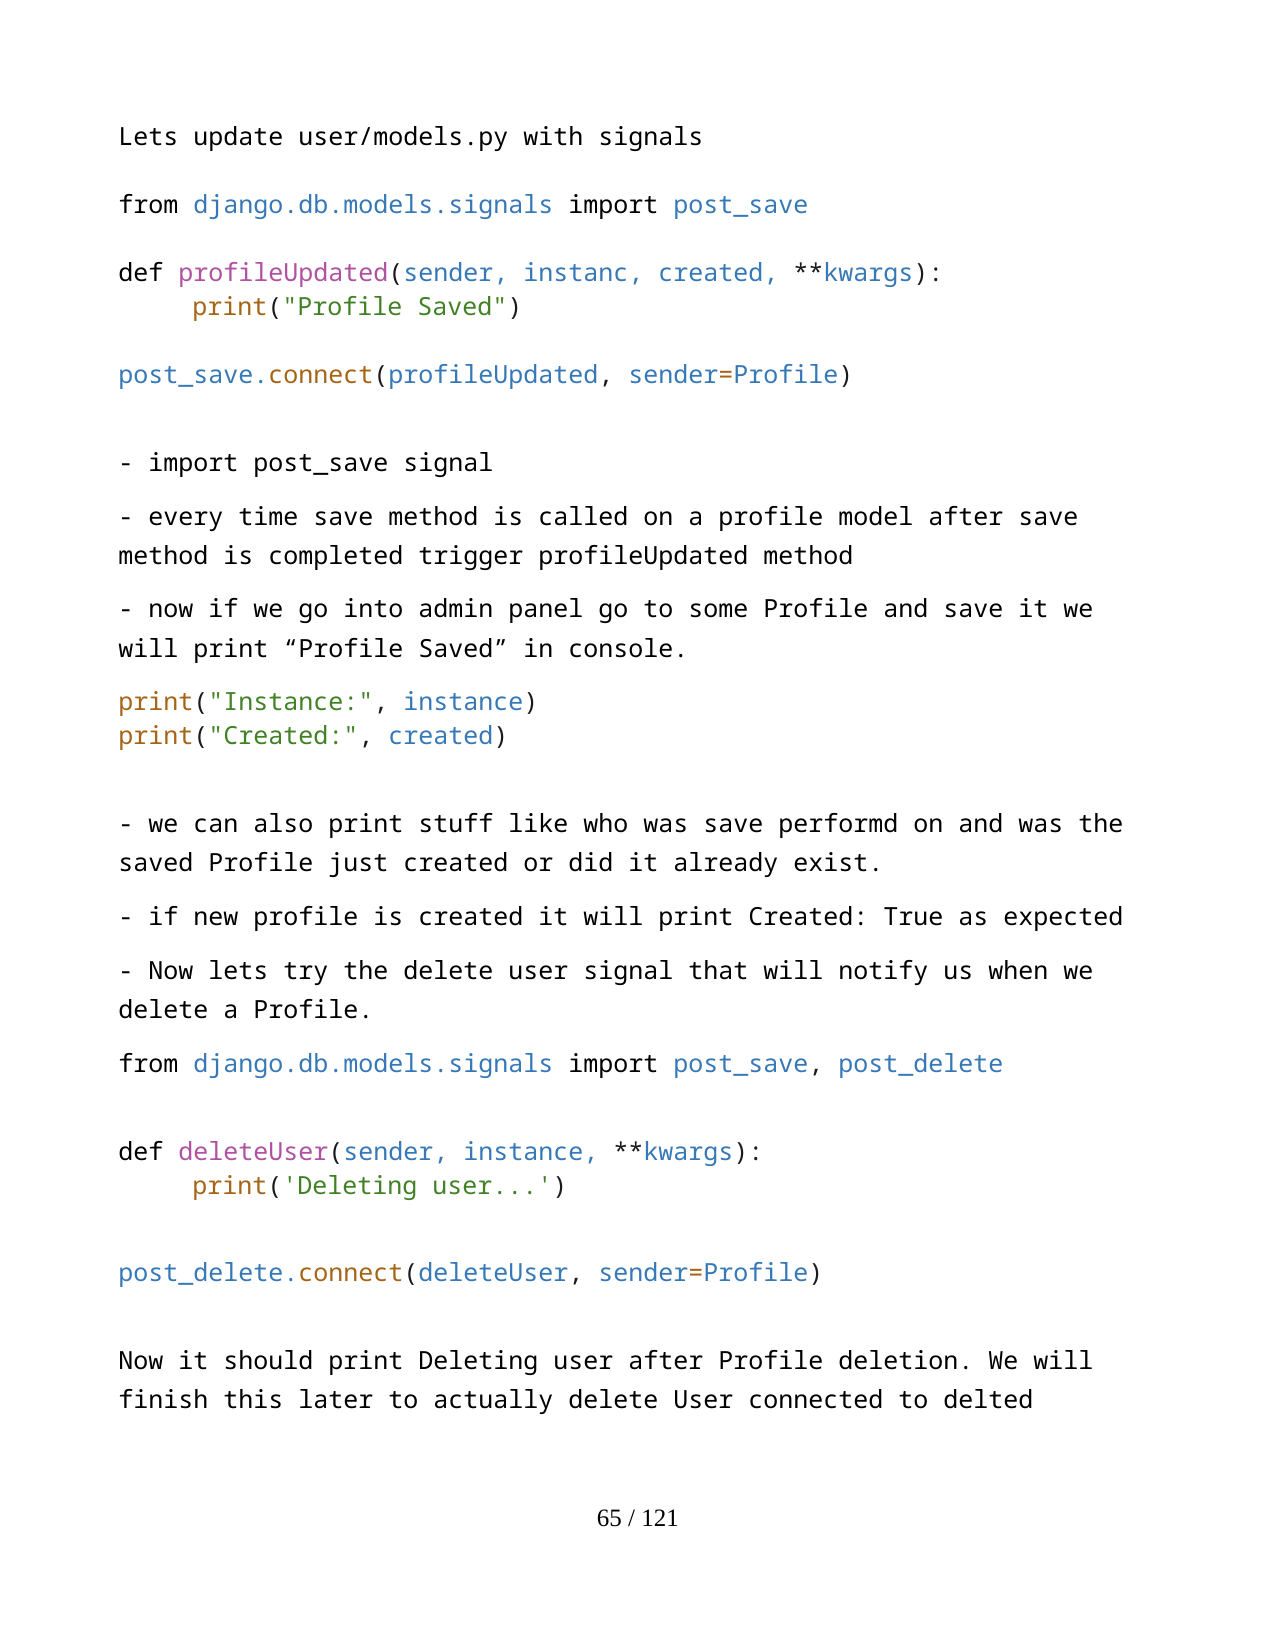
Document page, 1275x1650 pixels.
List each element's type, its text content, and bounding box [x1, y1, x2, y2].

text from django.db.models.signals import post_save [118, 186, 1157, 220]
text Now it should print Deleting user after Profile deletion. We will finish this later to actually delete User connected to delted [118, 1343, 1157, 1416]
text - we can also print stuff like who was save performd on and was the saved Profile just created or did it already exist. [118, 806, 1157, 879]
text - every time save method is called on a profile model after save method is completed trigger profileUpdated method [118, 498, 1157, 571]
text Lets update user/models.py with signals [118, 118, 1157, 152]
text - if new profile is created it will print Created: True as expected [118, 899, 1157, 933]
text - Now lets try the delete user signal that will notify us when we delete a Profile. [118, 952, 1157, 1026]
text - import post_save signal [118, 444, 1157, 478]
text post_save.connect(profileUpdated, sender=Profile) [118, 357, 1157, 391]
text - now if we go into admin panel go to some Profile and save it we will print “Profile Saved” in console. [118, 591, 1157, 664]
text from django.db.models.signals import post_save, post_delete [118, 1045, 1157, 1079]
text post_delete.connect(deleteUser, sender=Profile) [118, 1255, 1157, 1289]
text print("Created:", created) [118, 718, 1157, 752]
text print("Instance:", instance) [118, 684, 1157, 718]
text def deleteUser(sender, instance, **kwargs): [118, 1133, 1157, 1167]
text print("Profile Saved") [118, 288, 1157, 322]
text def profileUpdated(sender, instanc, created, **kwargs): [118, 254, 1157, 288]
text print('Deleting user...') [118, 1167, 1157, 1201]
